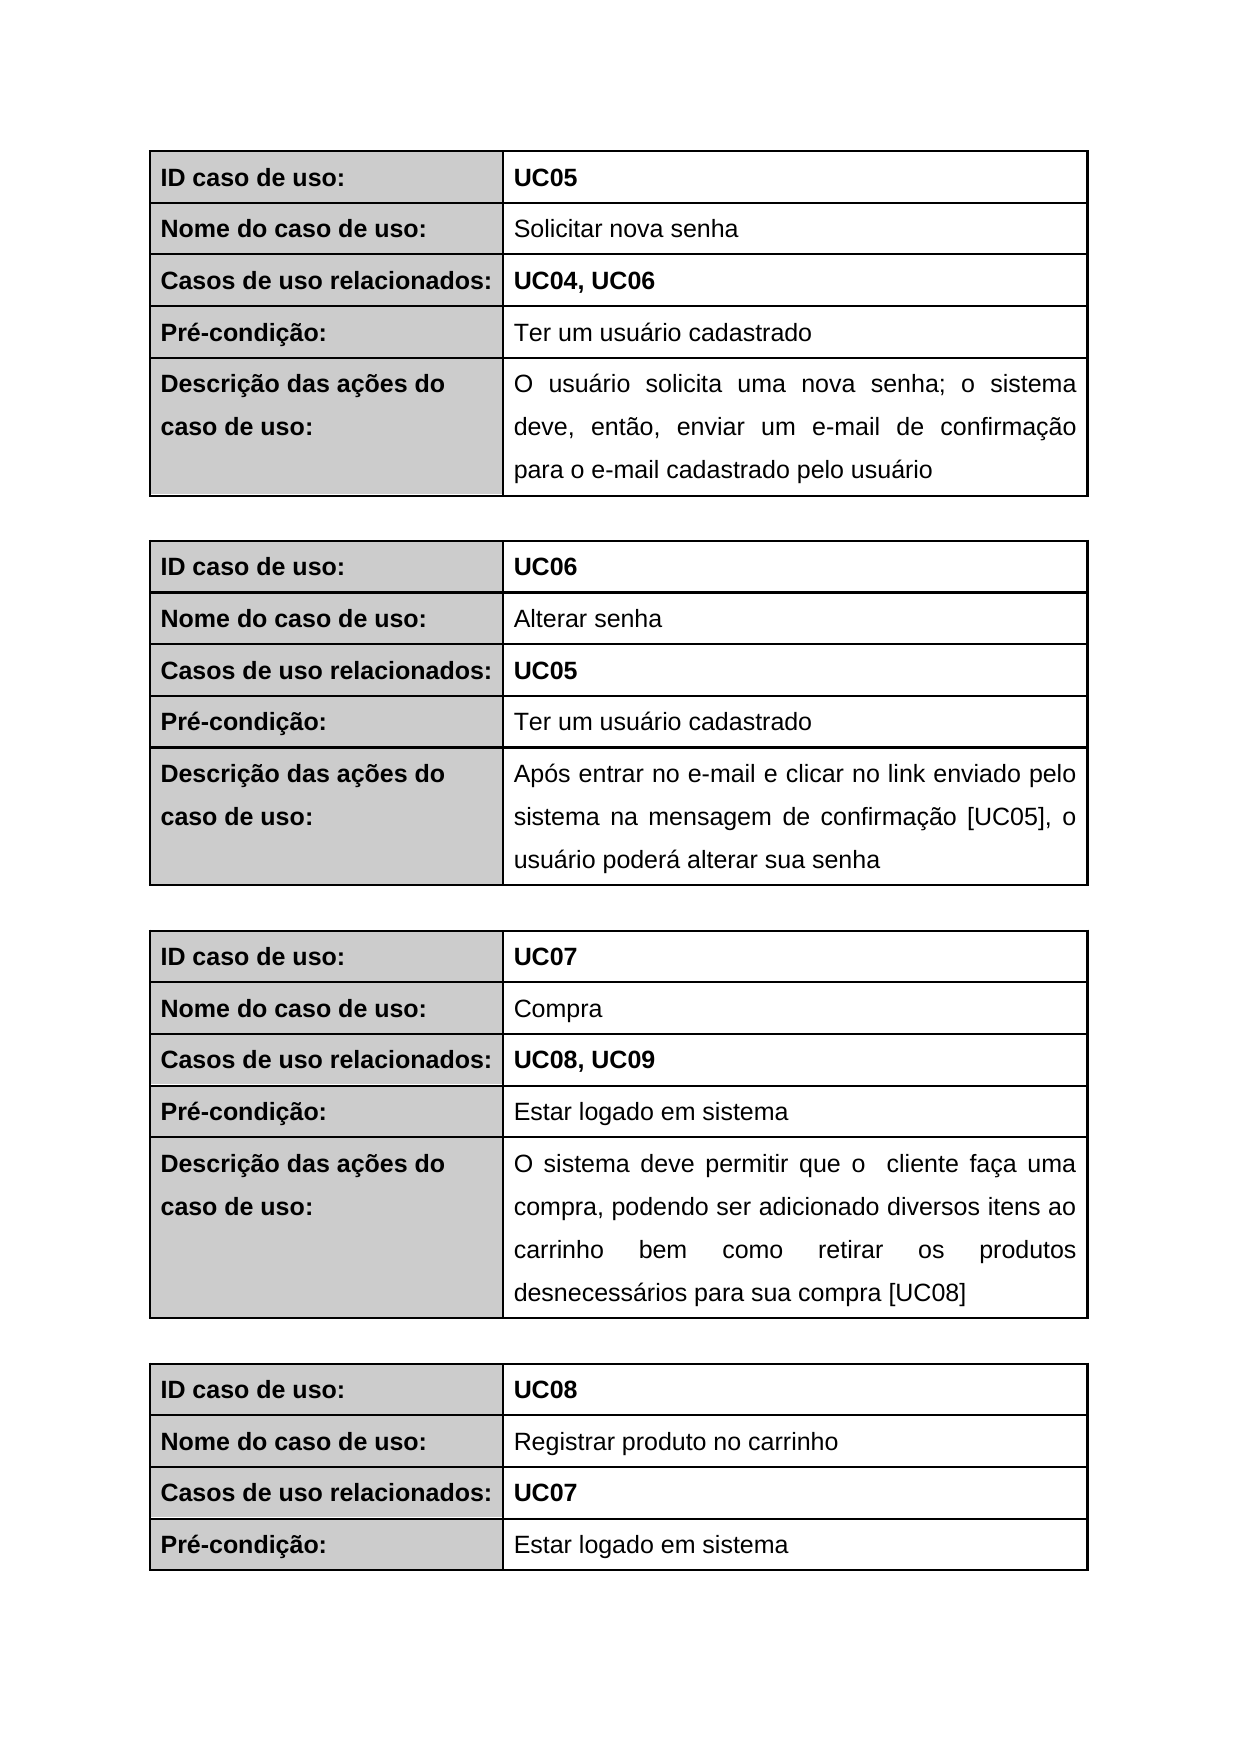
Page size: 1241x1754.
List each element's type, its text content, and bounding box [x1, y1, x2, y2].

table_cell Nome do caso de uso: [151, 1416, 502, 1466]
table_cell Compra [504, 983, 1086, 1033]
table_cell Registrar produto no carrinho [504, 1416, 1086, 1466]
table_cell Pré-condição: [151, 1087, 502, 1136]
table_cell Nome do caso de uso: [151, 204, 502, 253]
table_cell Estar logado em sistema [504, 1520, 1086, 1569]
table_cell Casos de uso relacionados: [151, 1468, 502, 1517]
table_header UC07 [504, 932, 1086, 981]
table_cell Ter um usuário cadastrado [504, 697, 1086, 746]
table_cell O usuário solicita uma nova senha; o sistema deve, então, enviar um e-mail de confirmação para o e-mail cadastrado pelo usuário [504, 359, 1086, 494]
table_cell Nome do caso de uso: [151, 983, 502, 1033]
table_cell Descrição das ações do caso de uso: [151, 1138, 502, 1317]
table_cell Estar logado em sistema [504, 1087, 1086, 1136]
table_cell Ter um usuário cadastrado [504, 307, 1086, 357]
table_cell UC08, UC09 [504, 1035, 1086, 1084]
table_cell O sistema deve permitir que o cliente faça uma compra, podendo ser adicionado diversos itens ao carrinho bem como retirar os produtos desnecessários para sua compra [UC08] [504, 1138, 1086, 1317]
table_header ID caso de uso: [151, 542, 502, 591]
table_cell Nome do caso de uso: [151, 594, 502, 643]
table_cell Casos de uso relacionados: [151, 1035, 502, 1084]
table_cell Descrição das ações do caso de uso: [151, 359, 502, 494]
table_header ID caso de uso: [151, 152, 502, 202]
table_cell UC04, UC06 [504, 255, 1086, 305]
table_cell Após entrar no e-mail e clicar no link enviado pelo sistema na mensagem de confirmação [UC05], o usuário poderá alterar sua senha [504, 749, 1086, 884]
table_cell Solicitar nova senha [504, 204, 1086, 253]
table_cell Alterar senha [504, 594, 1086, 643]
table_cell Pré-condição: [151, 697, 502, 746]
table_header ID caso de uso: [151, 932, 502, 981]
table_cell Pré-condição: [151, 307, 502, 357]
table_header ID caso de uso: [151, 1365, 502, 1414]
table_header UC05 [504, 152, 1086, 202]
table_cell UC05 [504, 645, 1086, 695]
table_cell Descrição das ações do caso de uso: [151, 749, 502, 884]
table_header UC06 [504, 542, 1086, 591]
table_cell Pré-condição: [151, 1520, 502, 1569]
table_cell UC07 [504, 1468, 1086, 1517]
table_cell Casos de uso relacionados: [151, 255, 502, 305]
table_cell Casos de uso relacionados: [151, 645, 502, 695]
table_header UC08 [504, 1365, 1086, 1414]
